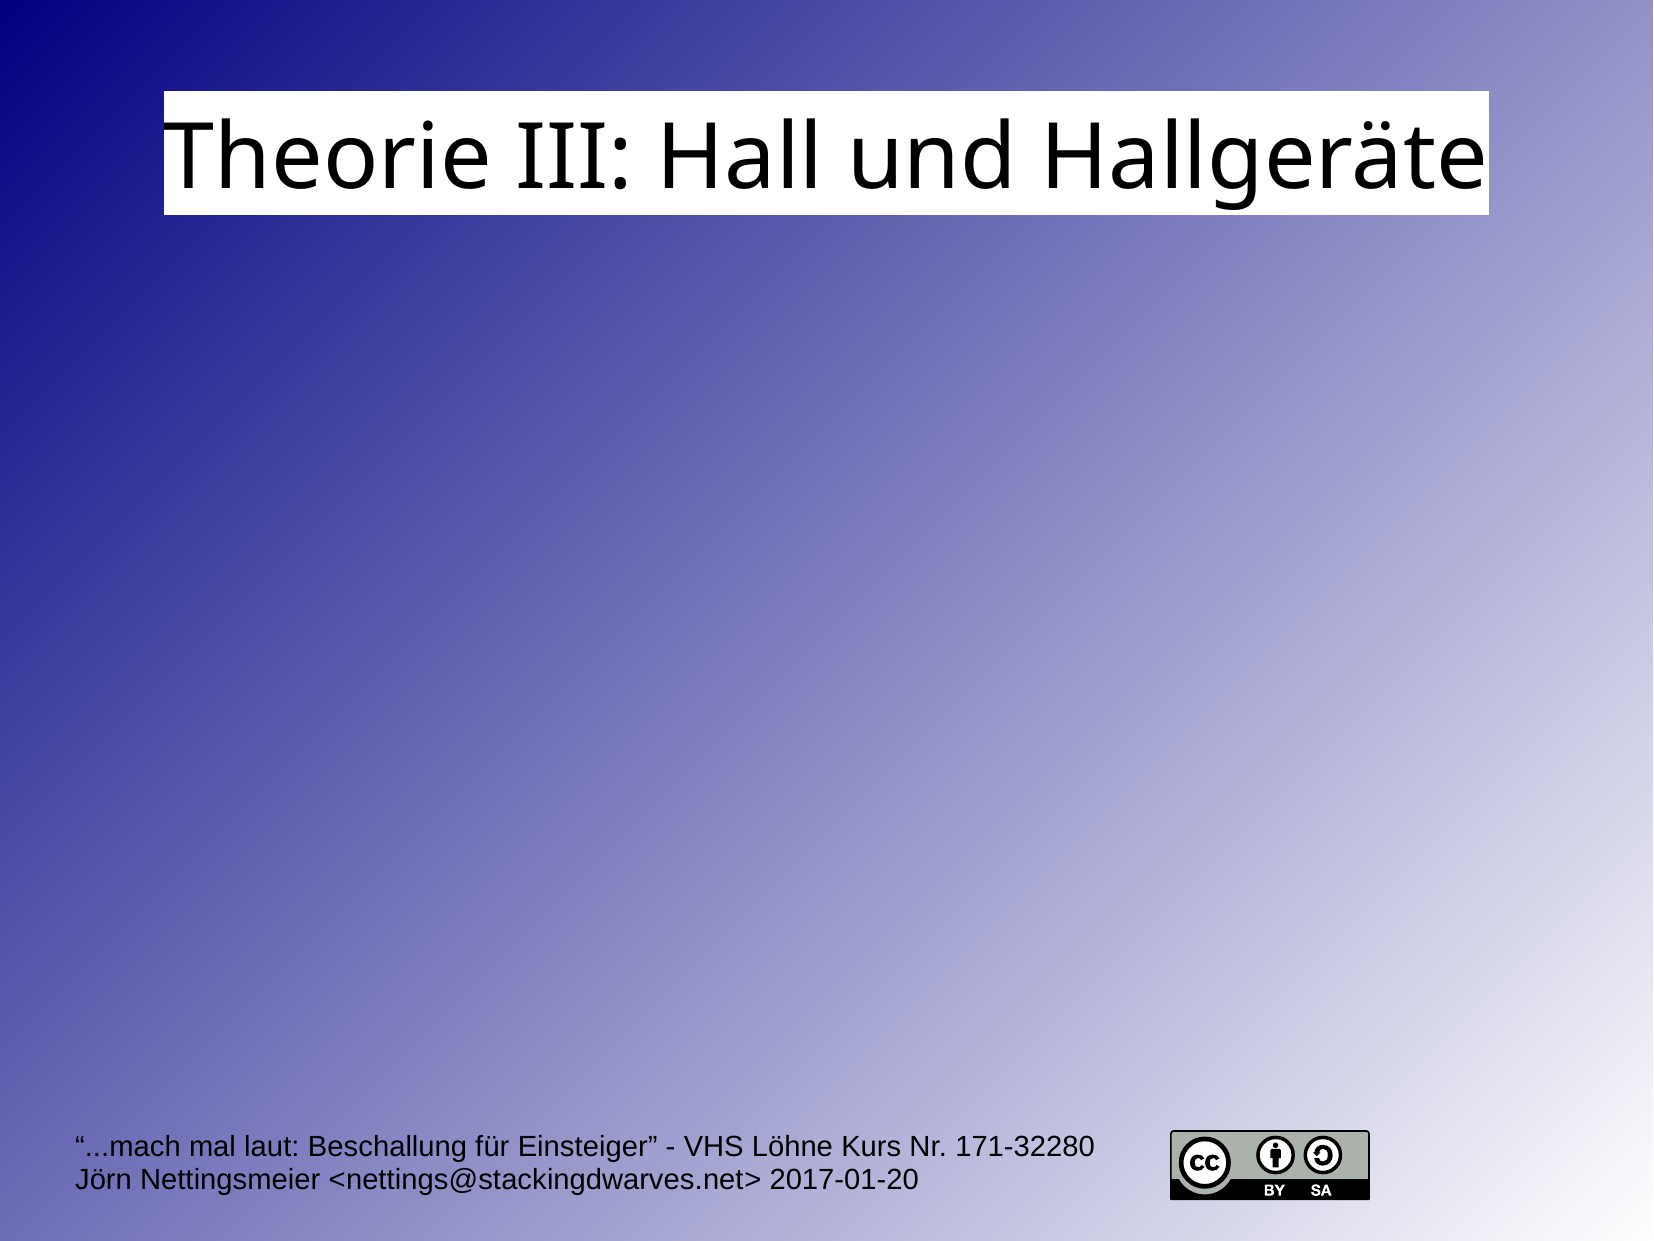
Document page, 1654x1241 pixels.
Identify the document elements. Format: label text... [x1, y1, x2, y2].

title Theorie III: Hall und Hallgeräte [82, 49, 1571, 257]
